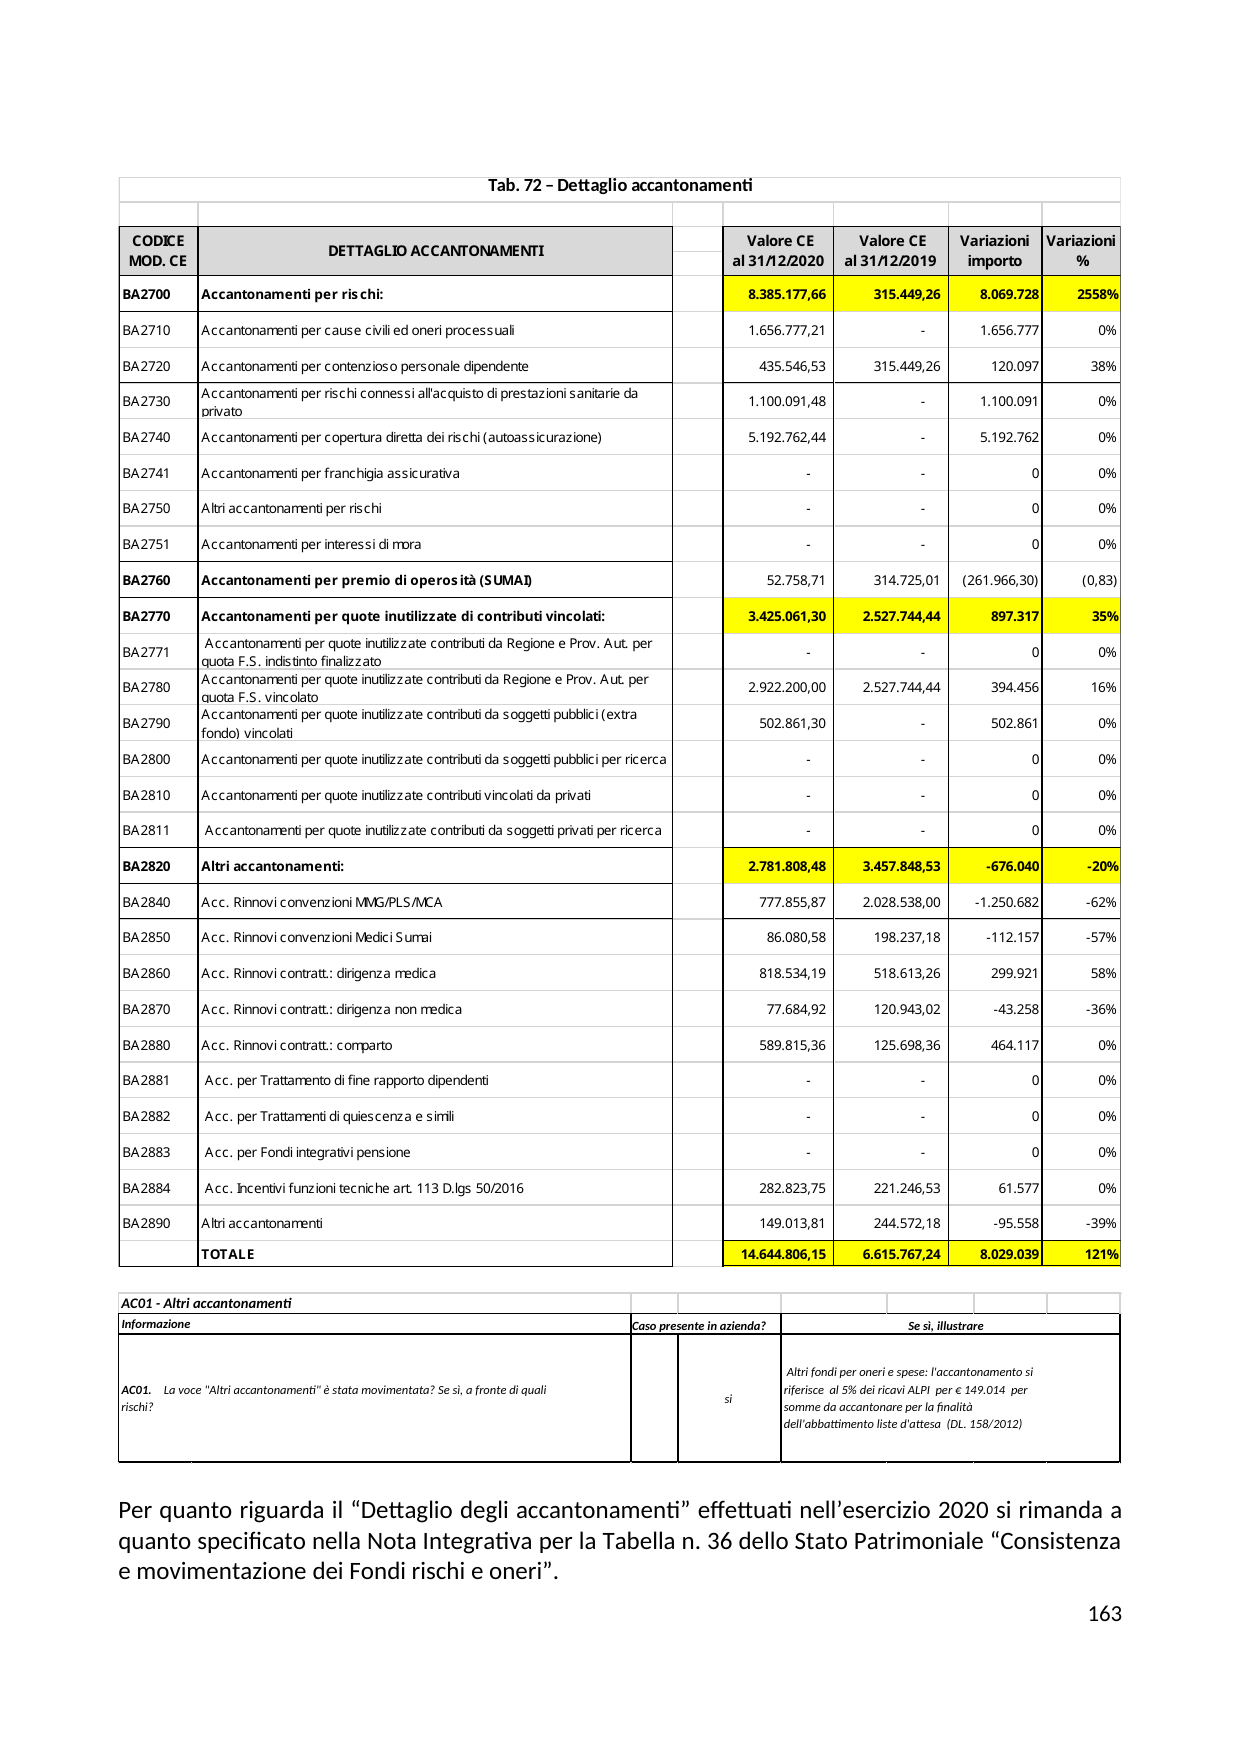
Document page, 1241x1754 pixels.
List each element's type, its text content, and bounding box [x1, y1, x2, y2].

text Per quanto riguarda il “Dettaglio degli accantonamenti” effettuati nell’esercizio 2020 si rimanda a quanto specificato nella Nota Integrativa per la Tabella n. 36 dello Stato Patrimoniale “Consistenza e movimentazione dei Fondi rischi e oneri”. [118, 1494, 1122, 1586]
